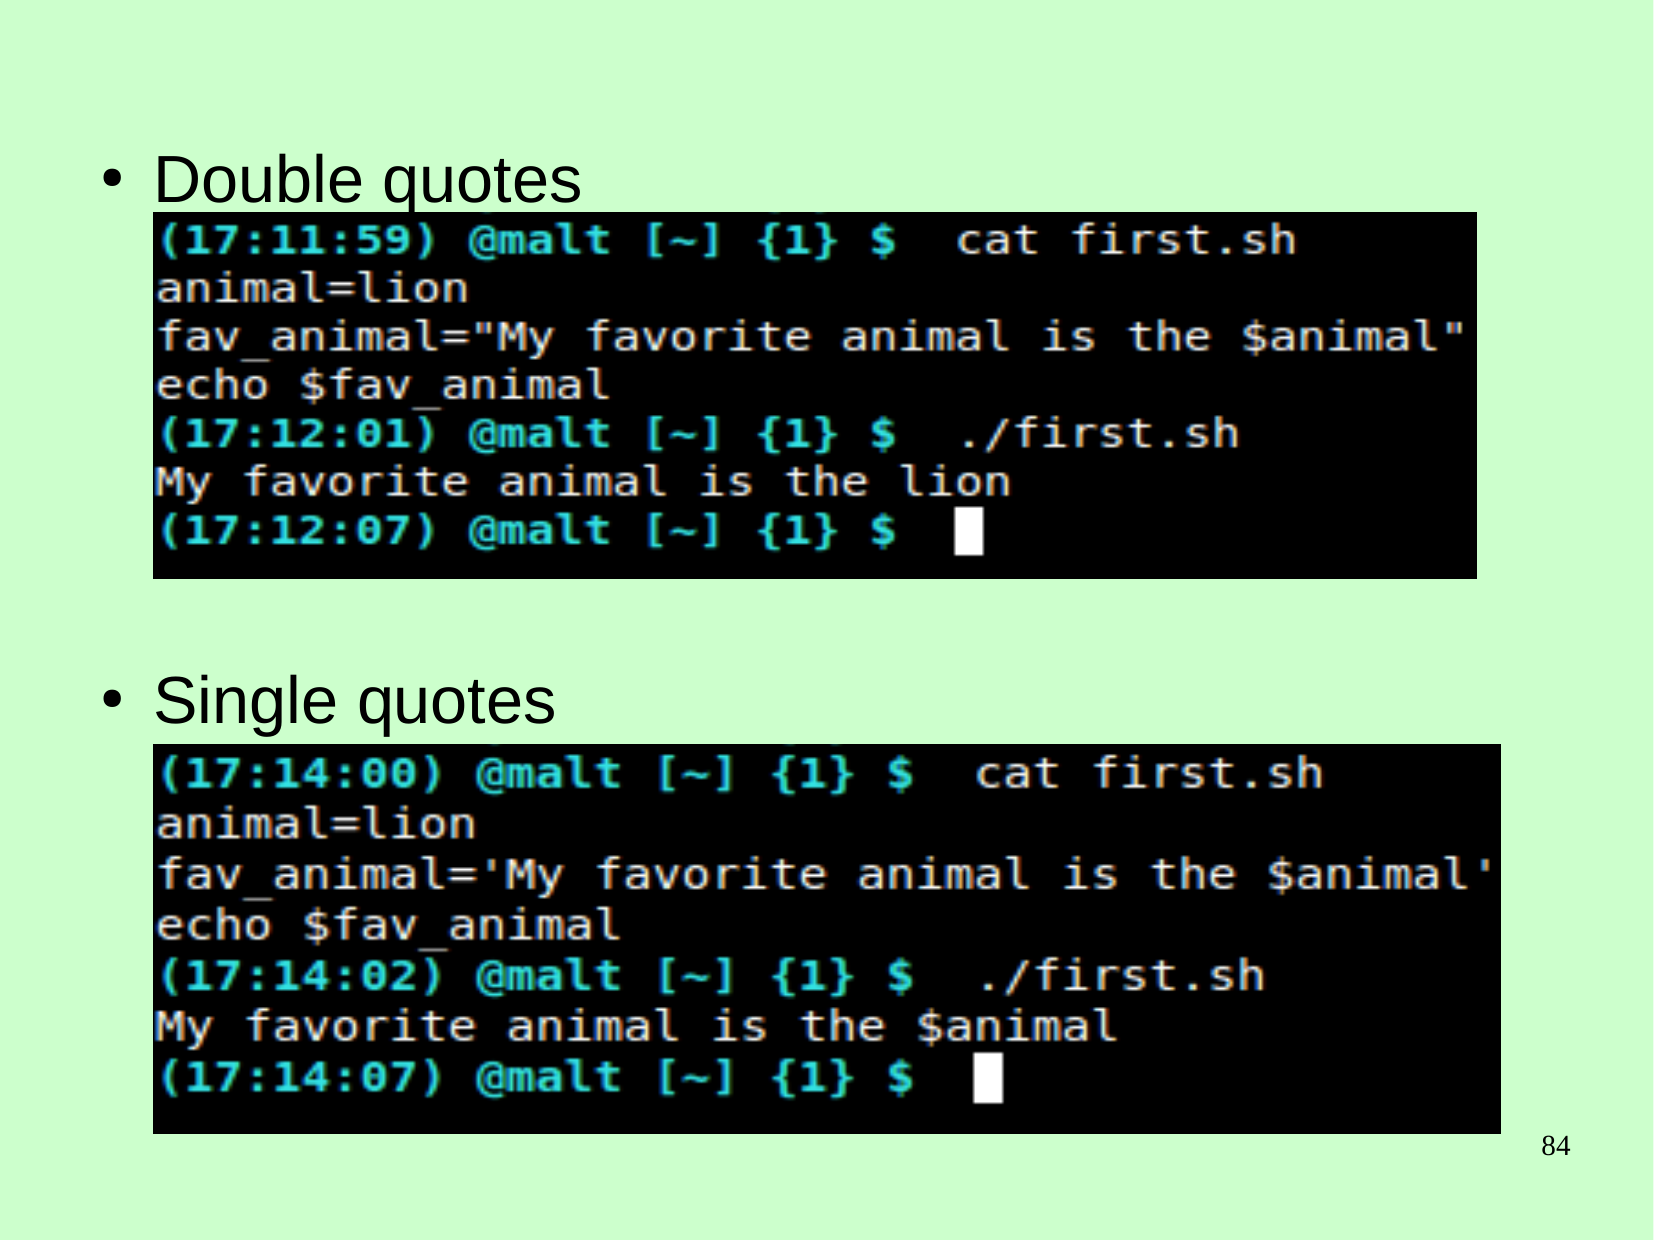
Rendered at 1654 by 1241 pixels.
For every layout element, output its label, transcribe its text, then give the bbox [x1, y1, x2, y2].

list Double quotes Single quotes [82, 141, 1571, 861]
picture [153, 212, 1477, 579]
picture [153, 744, 1501, 1134]
